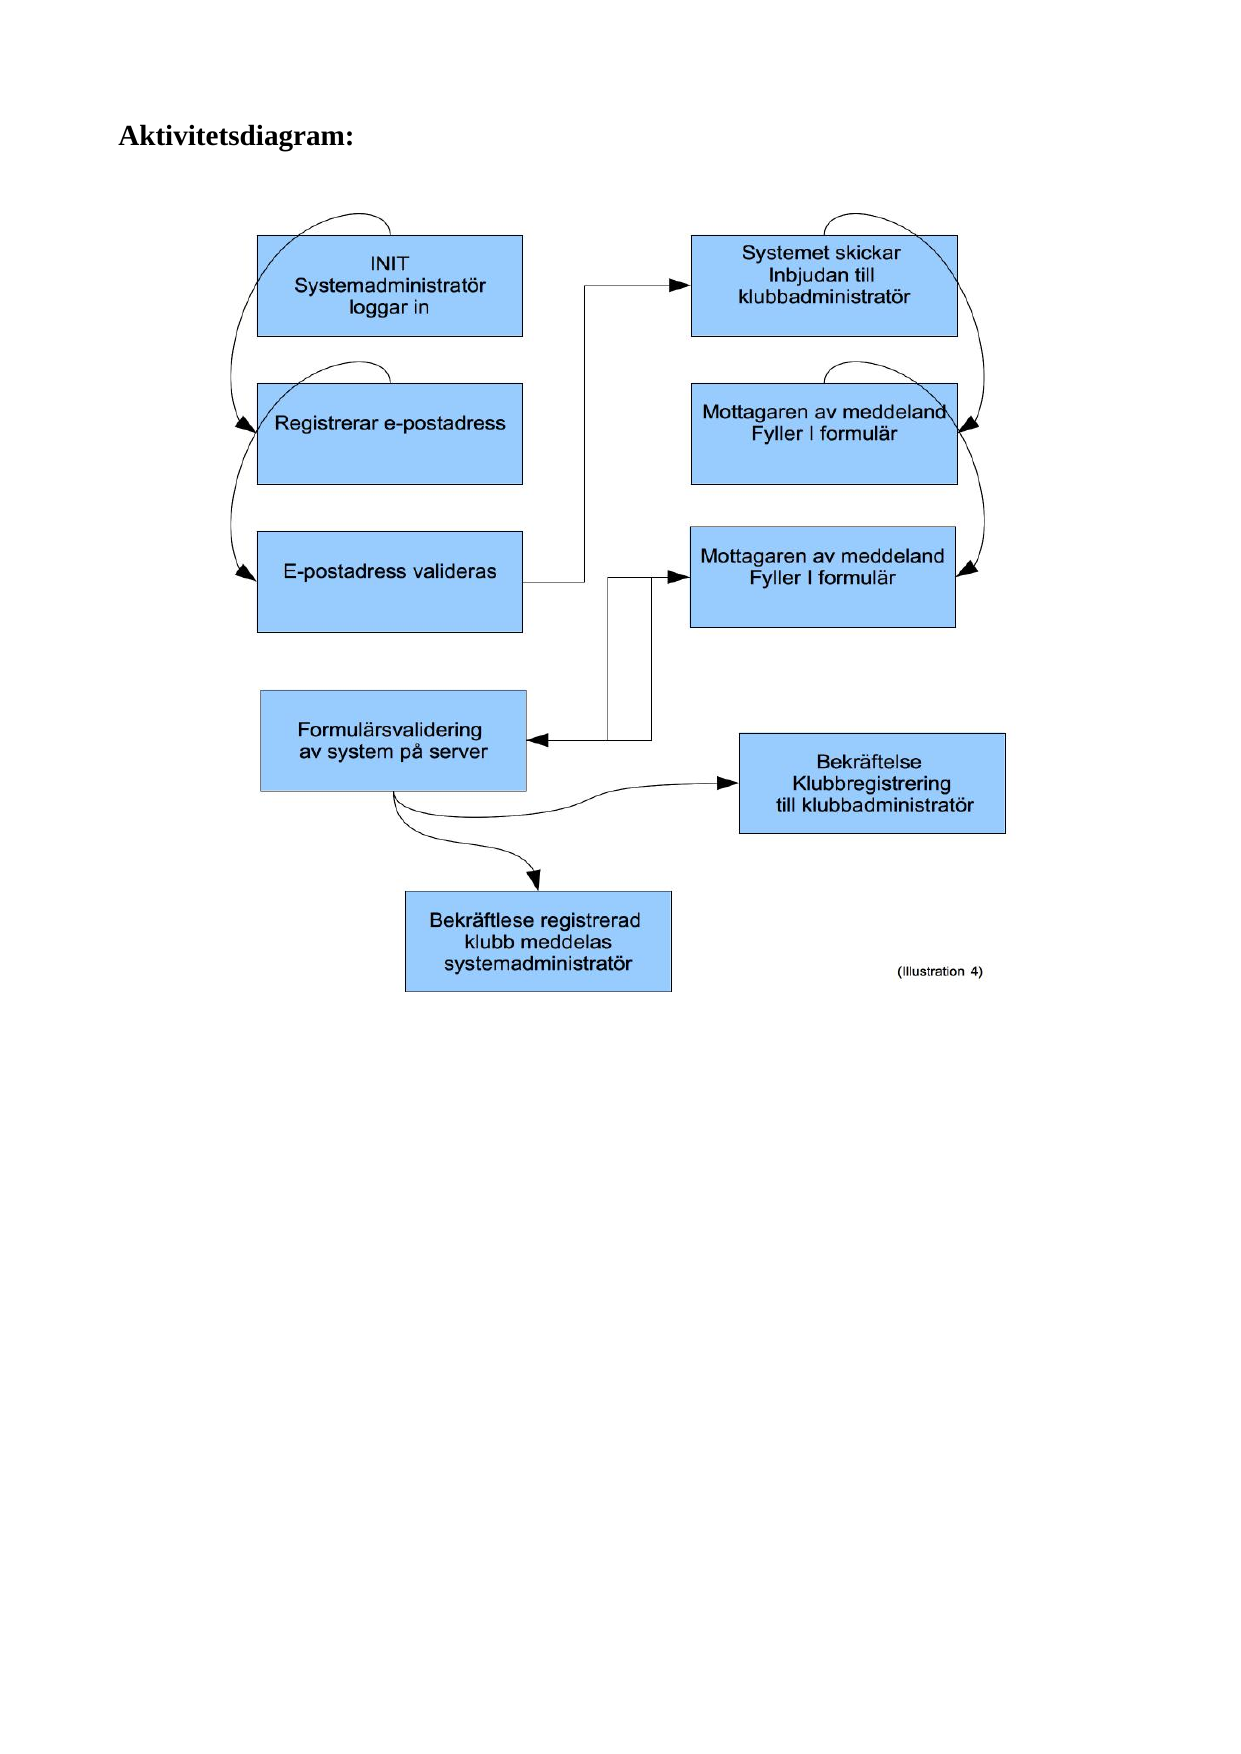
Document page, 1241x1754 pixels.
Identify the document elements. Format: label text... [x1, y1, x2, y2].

text Aktivitetsdiagram: [118, 118, 1122, 152]
picture [230, 213, 1065, 992]
